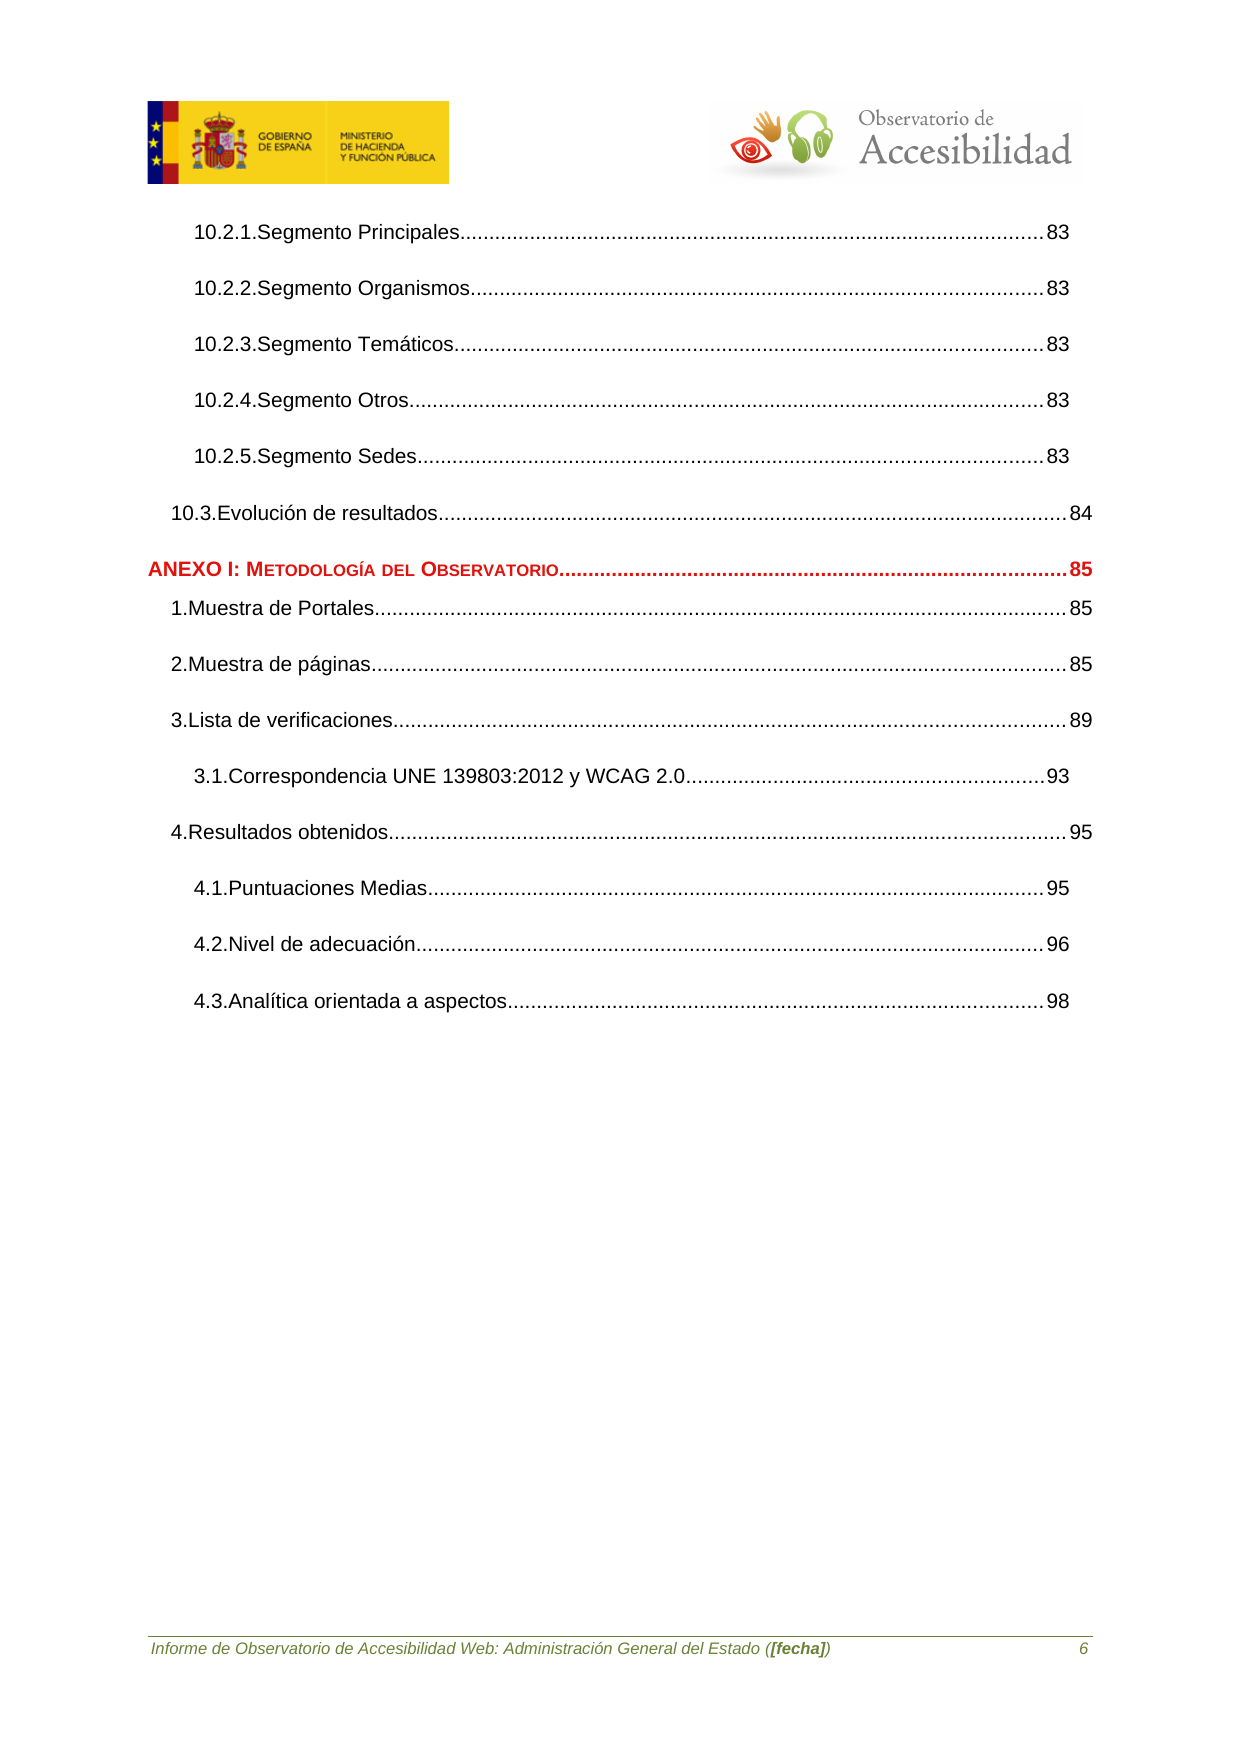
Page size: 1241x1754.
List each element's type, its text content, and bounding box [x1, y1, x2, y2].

text 4.1.Puntuaciones Medias 95 [193, 876, 1092, 900]
text 4.3.Analítica orientada a aspectos 98 [193, 988, 1092, 1012]
text 4.2.Nivel de adecuación 96 [193, 932, 1092, 956]
text 3.1.Correspondencia UNE 139803:2012 y WCAG 2.0 93 [193, 764, 1092, 788]
text ANEXO I: Metodología del Observatorio 85 [148, 557, 1092, 581]
text 4.Resultados obtenidos 95 [171, 820, 1092, 844]
text 10.2.5.Segmento Sedes 83 [193, 444, 1092, 468]
text 2.Muestra de páginas 85 [171, 652, 1092, 676]
text 3.Lista de verificaciones 89 [171, 708, 1092, 732]
text 10.2.3.Segmento Temáticos 83 [193, 332, 1092, 356]
text 1.Muestra de Portales 85 [171, 595, 1092, 619]
text 10.2.1.Segmento Principales 83 [193, 220, 1092, 244]
picture [710, 101, 1086, 184]
text 10.3.Evolución de resultados 84 [171, 500, 1092, 524]
text 10.2.4.Segmento Otros 83 [193, 388, 1092, 412]
picture [147, 101, 450, 184]
text 10.2.2.Segmento Organismos 83 [193, 276, 1092, 300]
